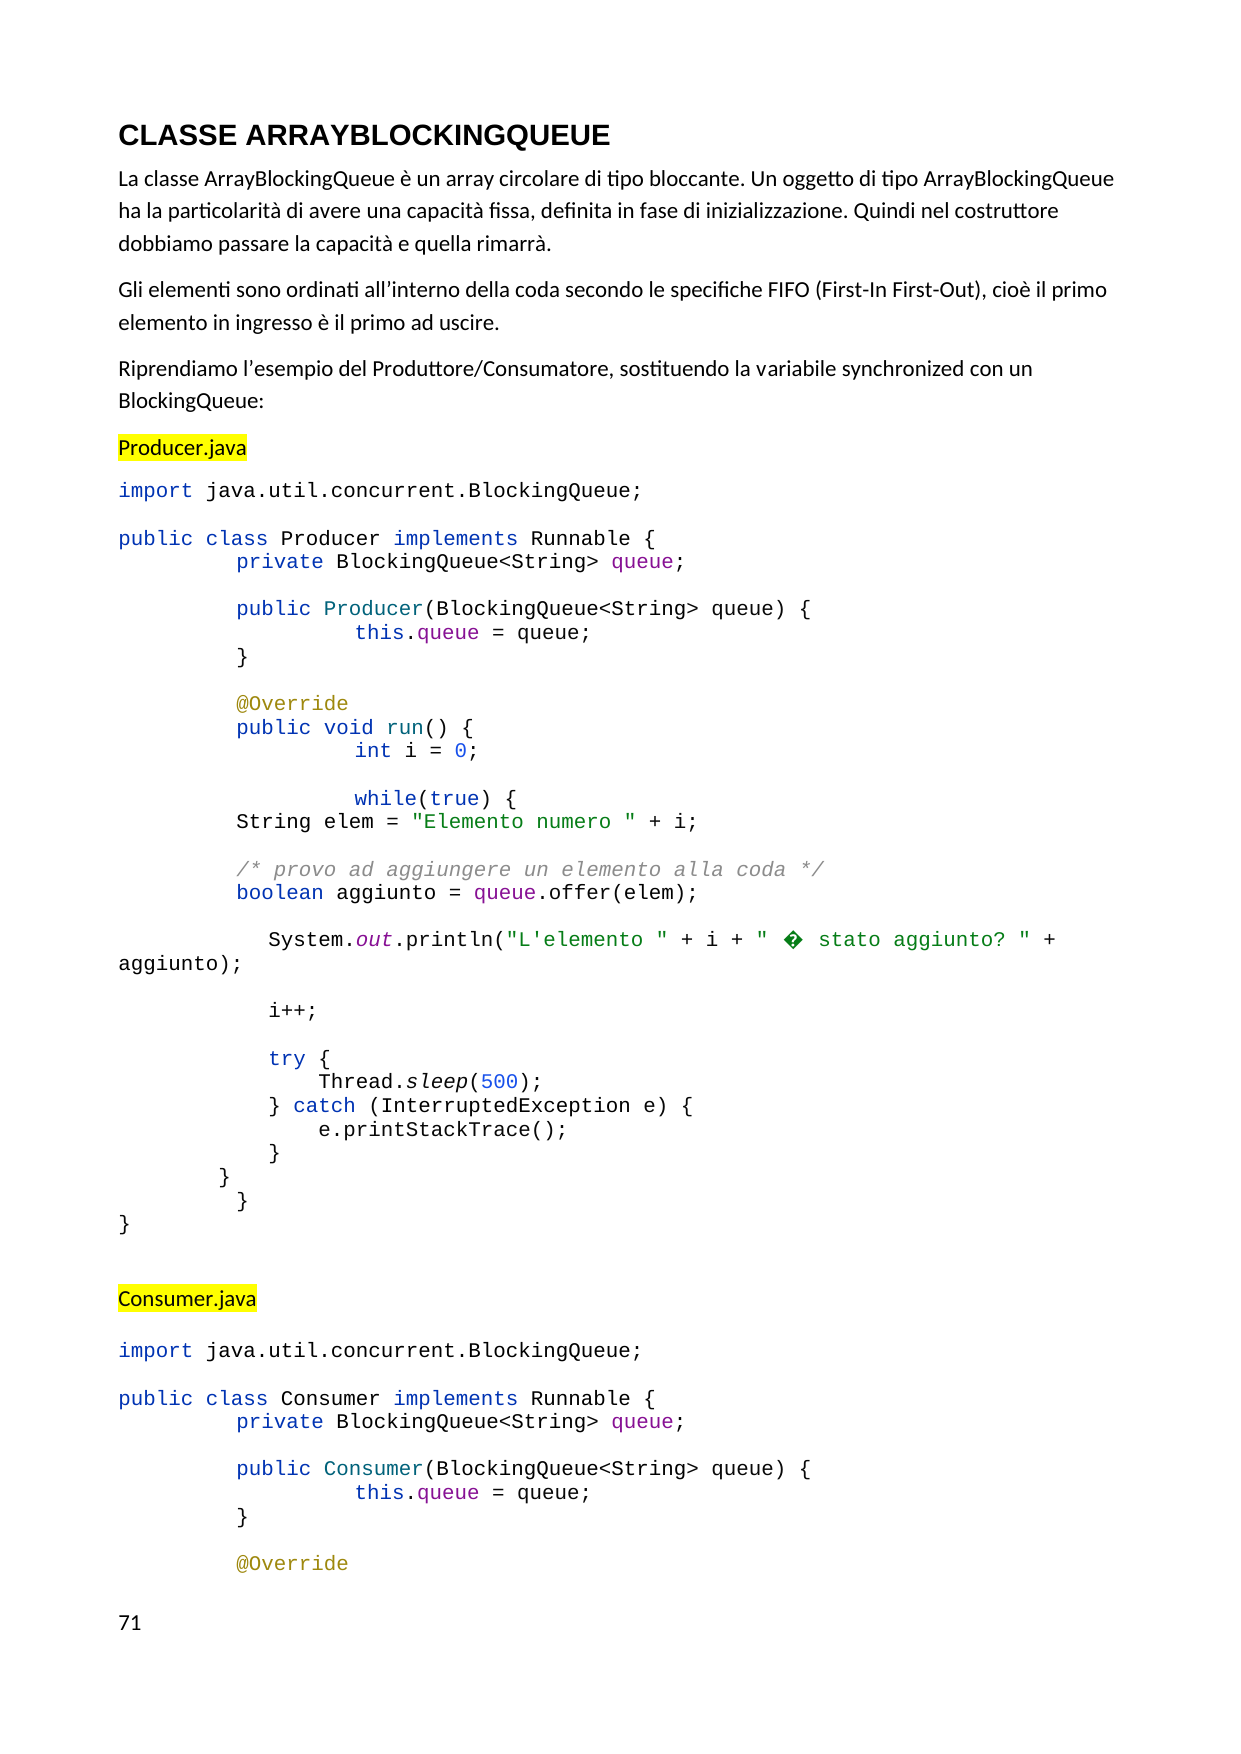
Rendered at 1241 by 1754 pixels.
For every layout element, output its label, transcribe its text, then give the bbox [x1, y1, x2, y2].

text La classe ArrayBlockingQueue è un array circolare di tipo bloccante. Un oggetto di tipo ArrayBlockingQueue ha la particolarità di avere una capacità fissa, definita in fase di inizializzazione. Quindi nel costruttore dobbiamo passare la capacità e quella rimarrà. [118, 164, 1122, 257]
text Gli elementi sono ordinati all’interno della coda secondo le specifiche FIFO (First-In First-Out), cioè il primo elemento in ingresso è il primo ad uscire. [118, 276, 1122, 336]
text import java.util.concurrent.BlockingQueue; public class Consumer implements Runnable { private BlockingQueue<String> queue; public Consumer(BlockingQueue<String> queue) { this.queue = queue; } @Override [118, 1340, 1122, 1577]
subtitle CLASSE ARRAYBLOCKINGQUEUE [118, 118, 1122, 152]
text Riprendiamo l’esempio del Produttore/Consumatore, sostituendo la variabile synchronized con un BlockingQueue: [118, 354, 1122, 415]
text Producer.java [118, 433, 1122, 461]
text import java.util.concurrent.BlockingQueue; public class Producer implements Runnable { private BlockingQueue<String> queue; public Producer(BlockingQueue<String> queue) { this.queue = queue; } @Override public void run() { int i = 0; while(true) { String elem = "Elemento numero " + i; /* provo ad aggiungere un elemento alla coda */ boolean aggiunto = queue.offer(elem); System.out.println("L'elemento " + i + " � stato aggiunto? " + aggiunto); i++; try { Thread.sleep(500); } catch (InterruptedException e) { e.printStackTrace(); } } } } [118, 480, 1122, 1237]
text Consumer.java [118, 1284, 1122, 1312]
